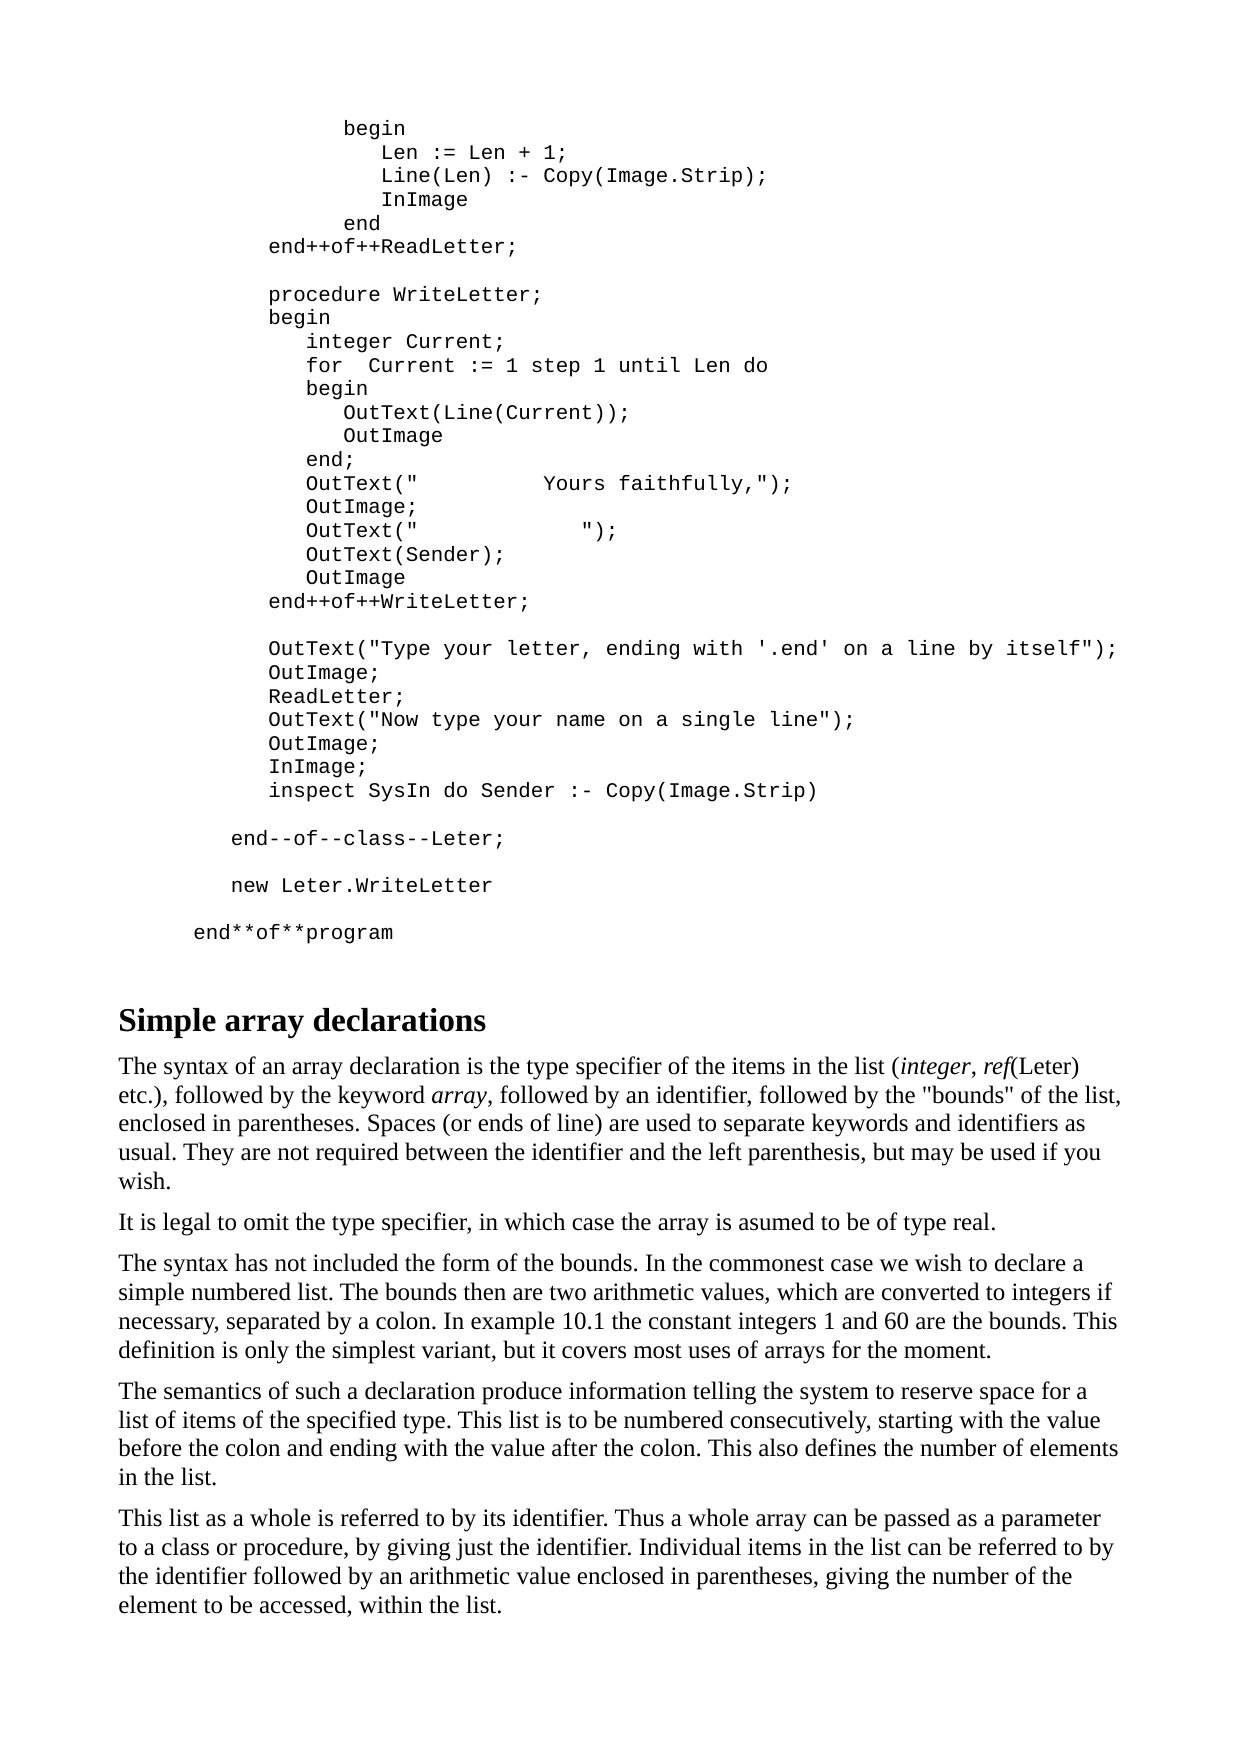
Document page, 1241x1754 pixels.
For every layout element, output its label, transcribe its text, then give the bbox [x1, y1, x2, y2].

text OutText("Type your letter, ending with '.end' on a line by itself"); [118, 638, 1122, 662]
text begin [118, 378, 1122, 402]
text new Leter.WriteLetter [118, 875, 1122, 898]
text OutImage [118, 567, 1122, 591]
text The semantics of such a declaration produce information telling the system to reserve space for a list of items of the specified type. This list is to be numbered consecutively, starting with the value before the colon and ending with the value after the colon. This also defines the number of elements in the list. [118, 1376, 1122, 1491]
text Line(Len) :- Copy(Image.Strip); [118, 165, 1122, 189]
text procedure WriteLetter; [118, 284, 1122, 307]
text OutText(Line(Current)); [118, 402, 1122, 426]
text OutImage [118, 426, 1122, 449]
text The syntax of an array declaration is the type specifier of the items in the list (integer, ref(Leter) etc.), followed by the keyword array, followed by an identifier, followed by the "bounds" of the list, enclosed in parentheses. Spaces (or ends of line) are used to separate keywords and identifiers as usual. They are not required between the identifier and the left parenthesis, but may be used if you wish. [118, 1051, 1122, 1195]
text Len := Len + 1; [118, 142, 1122, 165]
text end [118, 213, 1122, 236]
text OutText(" Yours faithfully,"); [118, 473, 1122, 496]
subtitle Simple array declarations [118, 1000, 1122, 1038]
text OutText(" "); [118, 520, 1122, 544]
text The syntax has not included the form of the bounds. In the commonest case we wish to declare a simple numbered list. The bounds then are two arithmetic values, which are converted to integers if necessary, separated by a colon. In example 10.1 the constant integers 1 and 60 are the bounds. This definition is only the simplest variant, but it covers most uses of arrays for the moment. [118, 1248, 1122, 1363]
text inspect SysIn do Sender :- Copy(Image.Strip) [118, 780, 1122, 804]
text OutText(Sender); [118, 544, 1122, 567]
text begin [118, 307, 1122, 331]
text OutImage; [118, 733, 1122, 757]
text InImage; [118, 757, 1122, 780]
text OutImage; [118, 662, 1122, 686]
text integer Current; [118, 331, 1122, 354]
text end**of**program [118, 922, 1122, 946]
text OutText("Now type your name on a single line"); [118, 709, 1122, 733]
text InImage [118, 189, 1122, 213]
text end++of++WriteLetter; [118, 591, 1122, 615]
text end; [118, 449, 1122, 473]
text begin [118, 118, 1122, 142]
text for Current := 1 step 1 until Len do [118, 354, 1122, 378]
text This list as a whole is referred to by its identifier. Thus a whole array can be passed as a parameter to a class or procedure, by giving just the identifier. Individual items in the list can be referred to by the identifier followed by an arithmetic value enclosed in parentheses, giving the number of the element to be accessed, within the list. [118, 1503, 1122, 1618]
text end++of++ReadLetter; [118, 236, 1122, 260]
text ReadLetter; [118, 686, 1122, 709]
text end--of--class--Leter; [118, 827, 1122, 851]
text It is legal to omit the type specifier, in which case the array is asumed to be of type real. [118, 1207, 1122, 1236]
text OutImage; [118, 496, 1122, 520]
